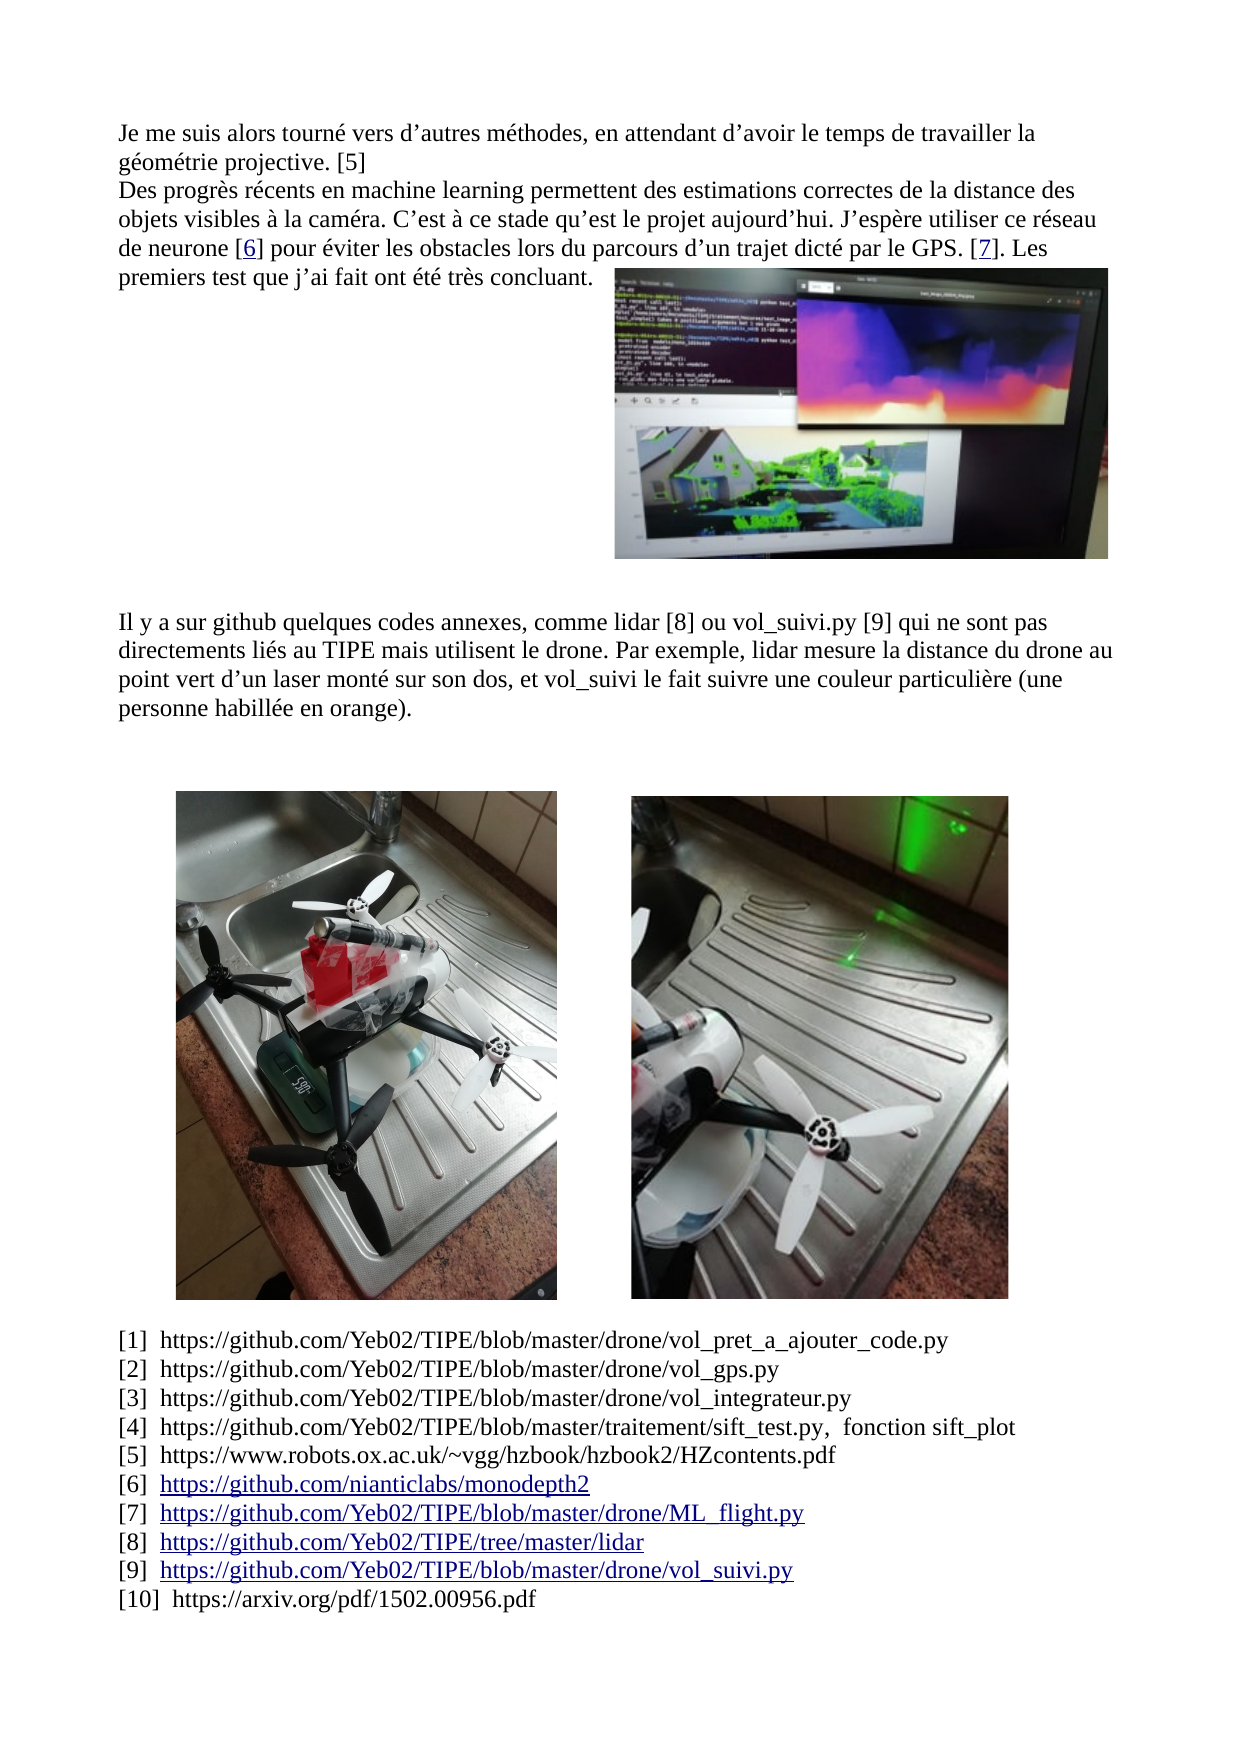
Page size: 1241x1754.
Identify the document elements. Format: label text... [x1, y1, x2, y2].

text [3] https://github.com/Yeb02/TIPE/blob/master/drone/vol_integrateur.py [118, 1383, 1122, 1412]
text [10] https://arxiv.org/pdf/1502.00956.pdf [118, 1584, 1122, 1613]
text Il y a sur github quelques codes annexes, comme lidar [8] ou vol_suivi.py [9] qui ne sont pas directements liés au TIPE mais utilisent le drone. Par exemple, lidar mesure la distance du drone au point vert d’un laser monté sur son dos, et vol_suivi le fait suivre une couleur particulière (une personne habillée en orange). [118, 607, 1122, 722]
text [9] https://github.com/Yeb02/TIPE/blob/master/drone/vol_suivi.py [118, 1556, 1122, 1584]
text [4] https://github.com/Yeb02/TIPE/blob/master/traitement/sift_test.py, fonction sift_plot [118, 1412, 1122, 1441]
text [5] https://www.robots.ox.ac.uk/~vgg/hzbook/hzbook2/HZcontents.pdf [118, 1441, 1122, 1469]
text [1] https://github.com/Yeb02/TIPE/blob/master/drone/vol_pret_a_ajouter_code.py [118, 1326, 1122, 1354]
text [6] https://github.com/nianticlabs/monodepth2 [118, 1469, 1122, 1498]
picture [631, 796, 1009, 1299]
text Je me suis alors tourné vers d’autres méthodes, en attendant d’avoir le temps de travailler la géométrie projective. [5] [118, 118, 1122, 176]
picture [175, 791, 557, 1300]
text [2] https://github.com/Yeb02/TIPE/blob/master/drone/vol_gps.py [118, 1354, 1122, 1383]
text Des progrès récents en machine learning permettent des estimations correctes de la distance des objets visibles à la caméra. C’est à ce stade qu’est le projet aujourd’hui. J’espère utiliser ce réseau de neurone [6] pour éviter les obstacles lors du parcours d’un trajet dicté par le GPS. [7]. Les premiers test que j’ai fait ont été très concluant. [118, 176, 1122, 291]
text [8] https://github.com/Yeb02/TIPE/tree/master/lidar [118, 1527, 1122, 1556]
text [7] https://github.com/Yeb02/TIPE/blob/master/drone/ML_flight.py [118, 1498, 1122, 1527]
picture [614, 268, 1109, 559]
